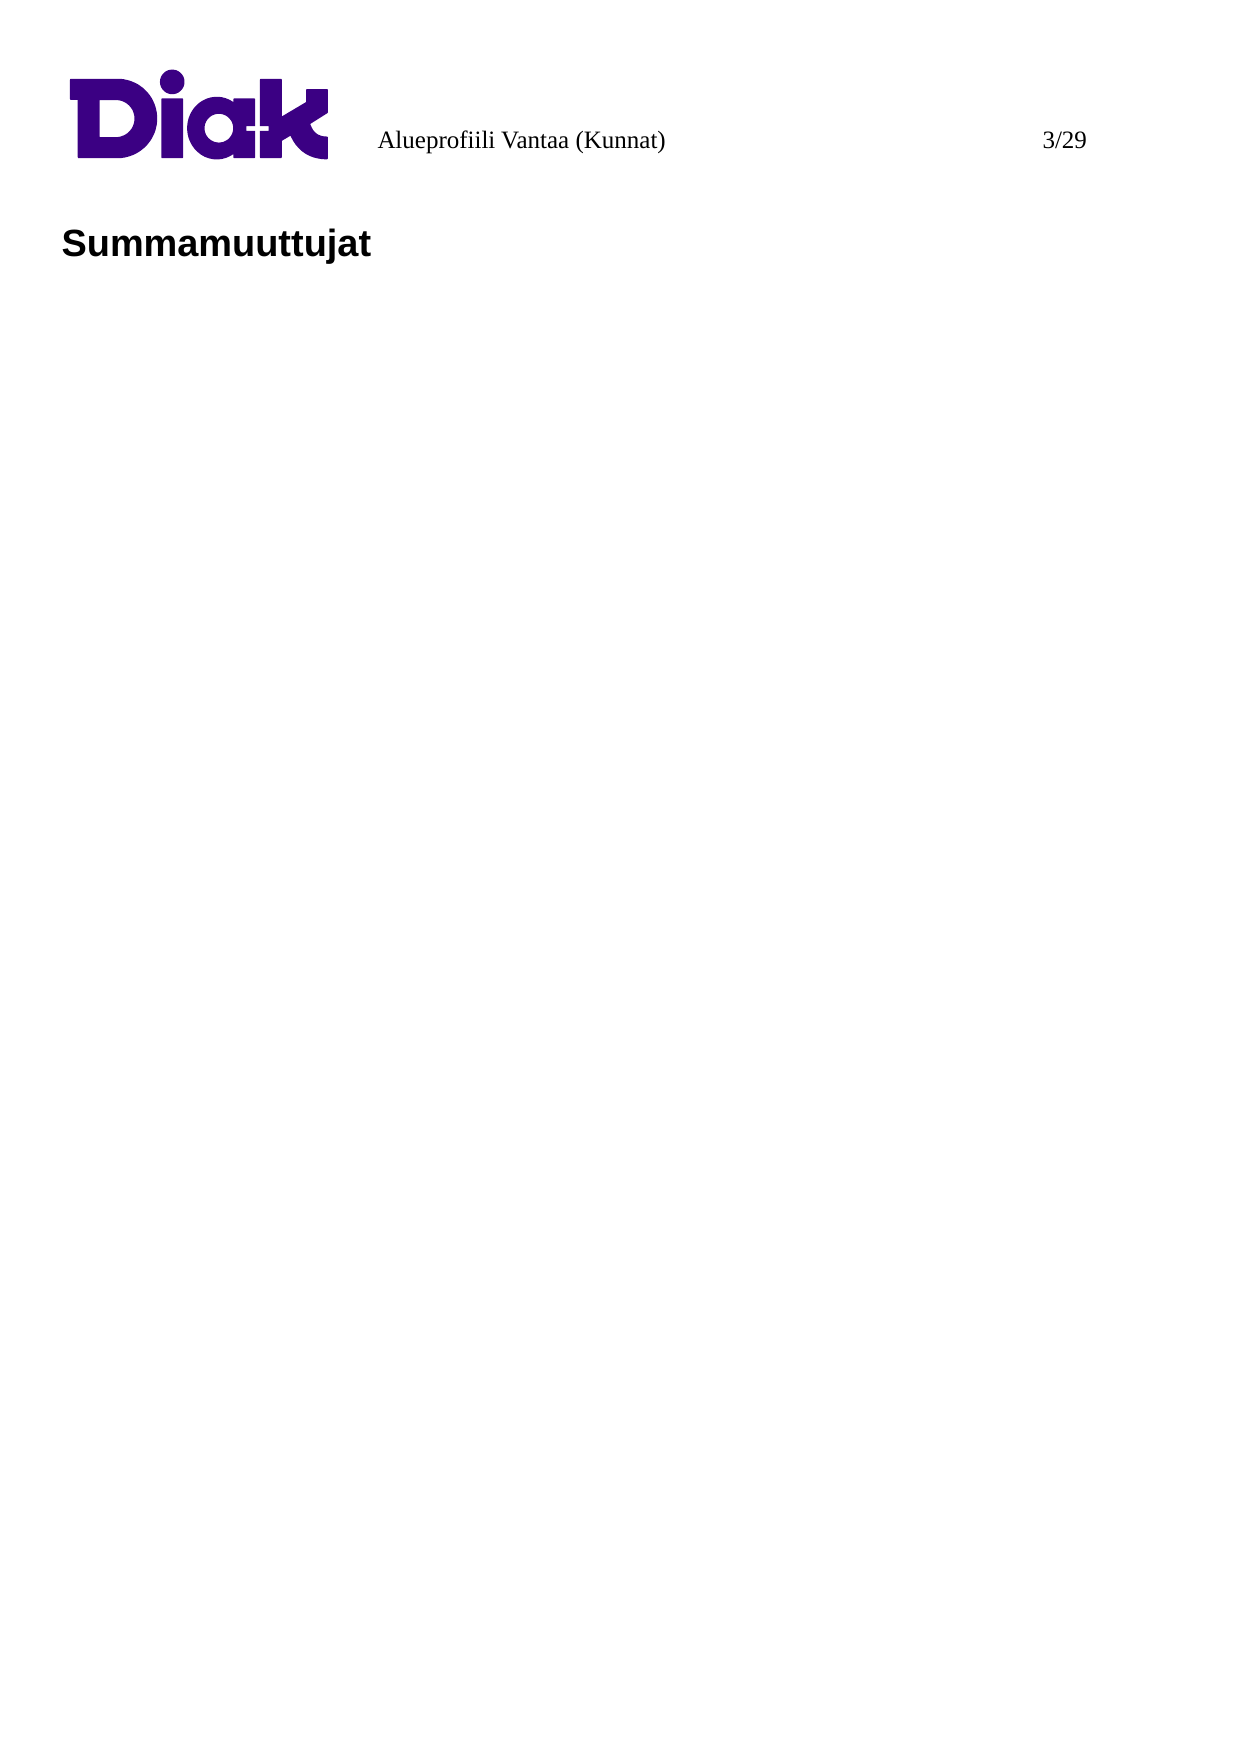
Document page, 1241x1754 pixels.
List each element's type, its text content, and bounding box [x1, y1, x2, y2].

subtitle Summamuuttujat [61, 221, 1179, 265]
